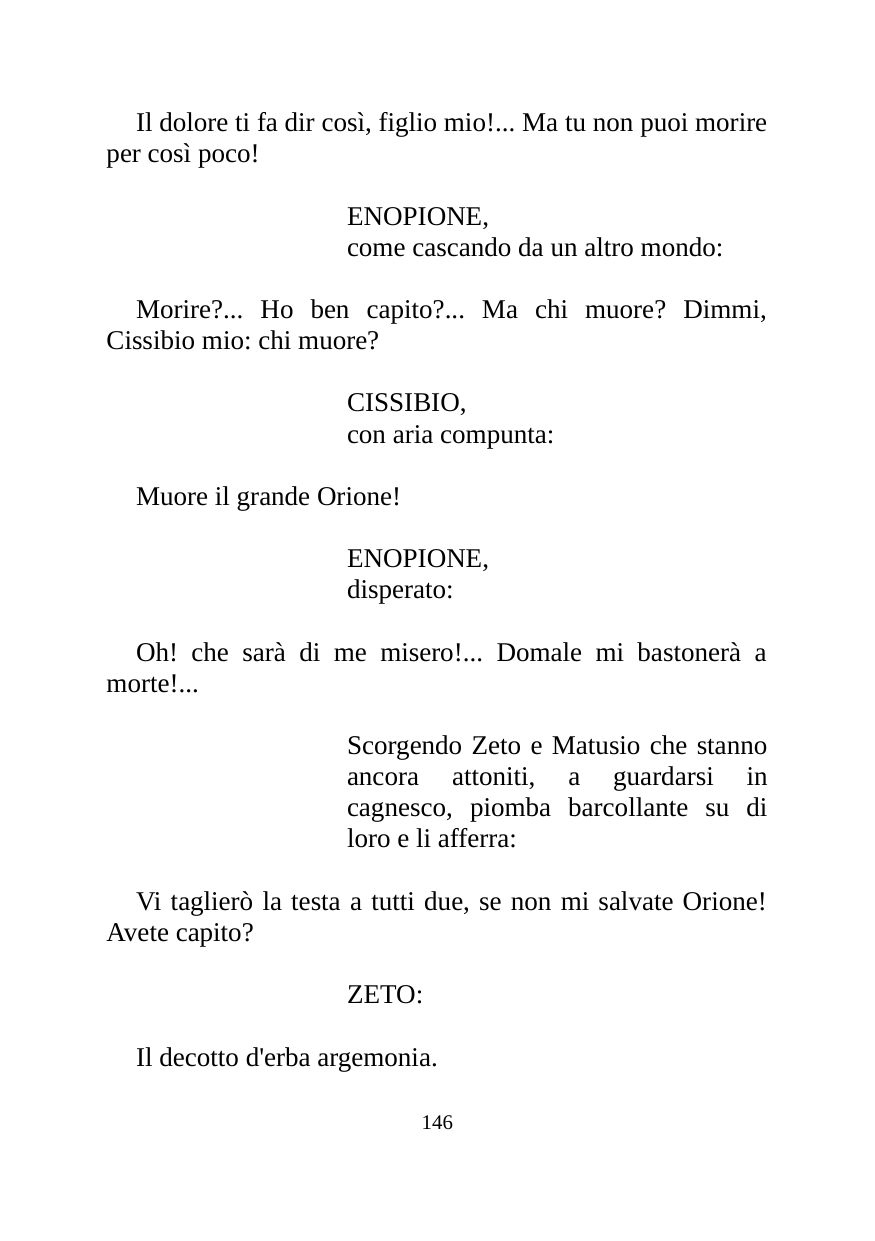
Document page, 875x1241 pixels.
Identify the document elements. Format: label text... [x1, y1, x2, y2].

text come cascando da un altro mondo: [347, 231, 768, 262]
text Morire?... Ho ben capito?... Ma chi muore? Dimmi, Cissibio mio: chi muore? [106, 293, 768, 355]
text Il decotto d'erba argemonia. [106, 1041, 768, 1072]
text disperato: [347, 573, 768, 604]
text con aria compunta: [347, 418, 768, 449]
text ENOPIONE, [347, 542, 768, 573]
text CISSIBIO, [347, 387, 768, 418]
text ZETO: [347, 978, 768, 1009]
text Il dolore ti fa dir così, figlio mio!... Ma tu non puoi morire per così poco! [106, 106, 768, 168]
text Scorgendo Zeto e Matusio che stanno ancora attoniti, a guardarsi in cagnesco, piomba barcollante su di loro e li afferra: [347, 729, 768, 854]
text Muore il grande Orione! [106, 480, 768, 511]
text Oh! che sarà di me misero!... Domale mi bastonerà a morte!... [106, 636, 768, 698]
text Vi taglierò la testa a tutti due, se non mi salvate Orione! Avete capito? [106, 885, 768, 947]
text ENOPIONE, [347, 200, 768, 231]
